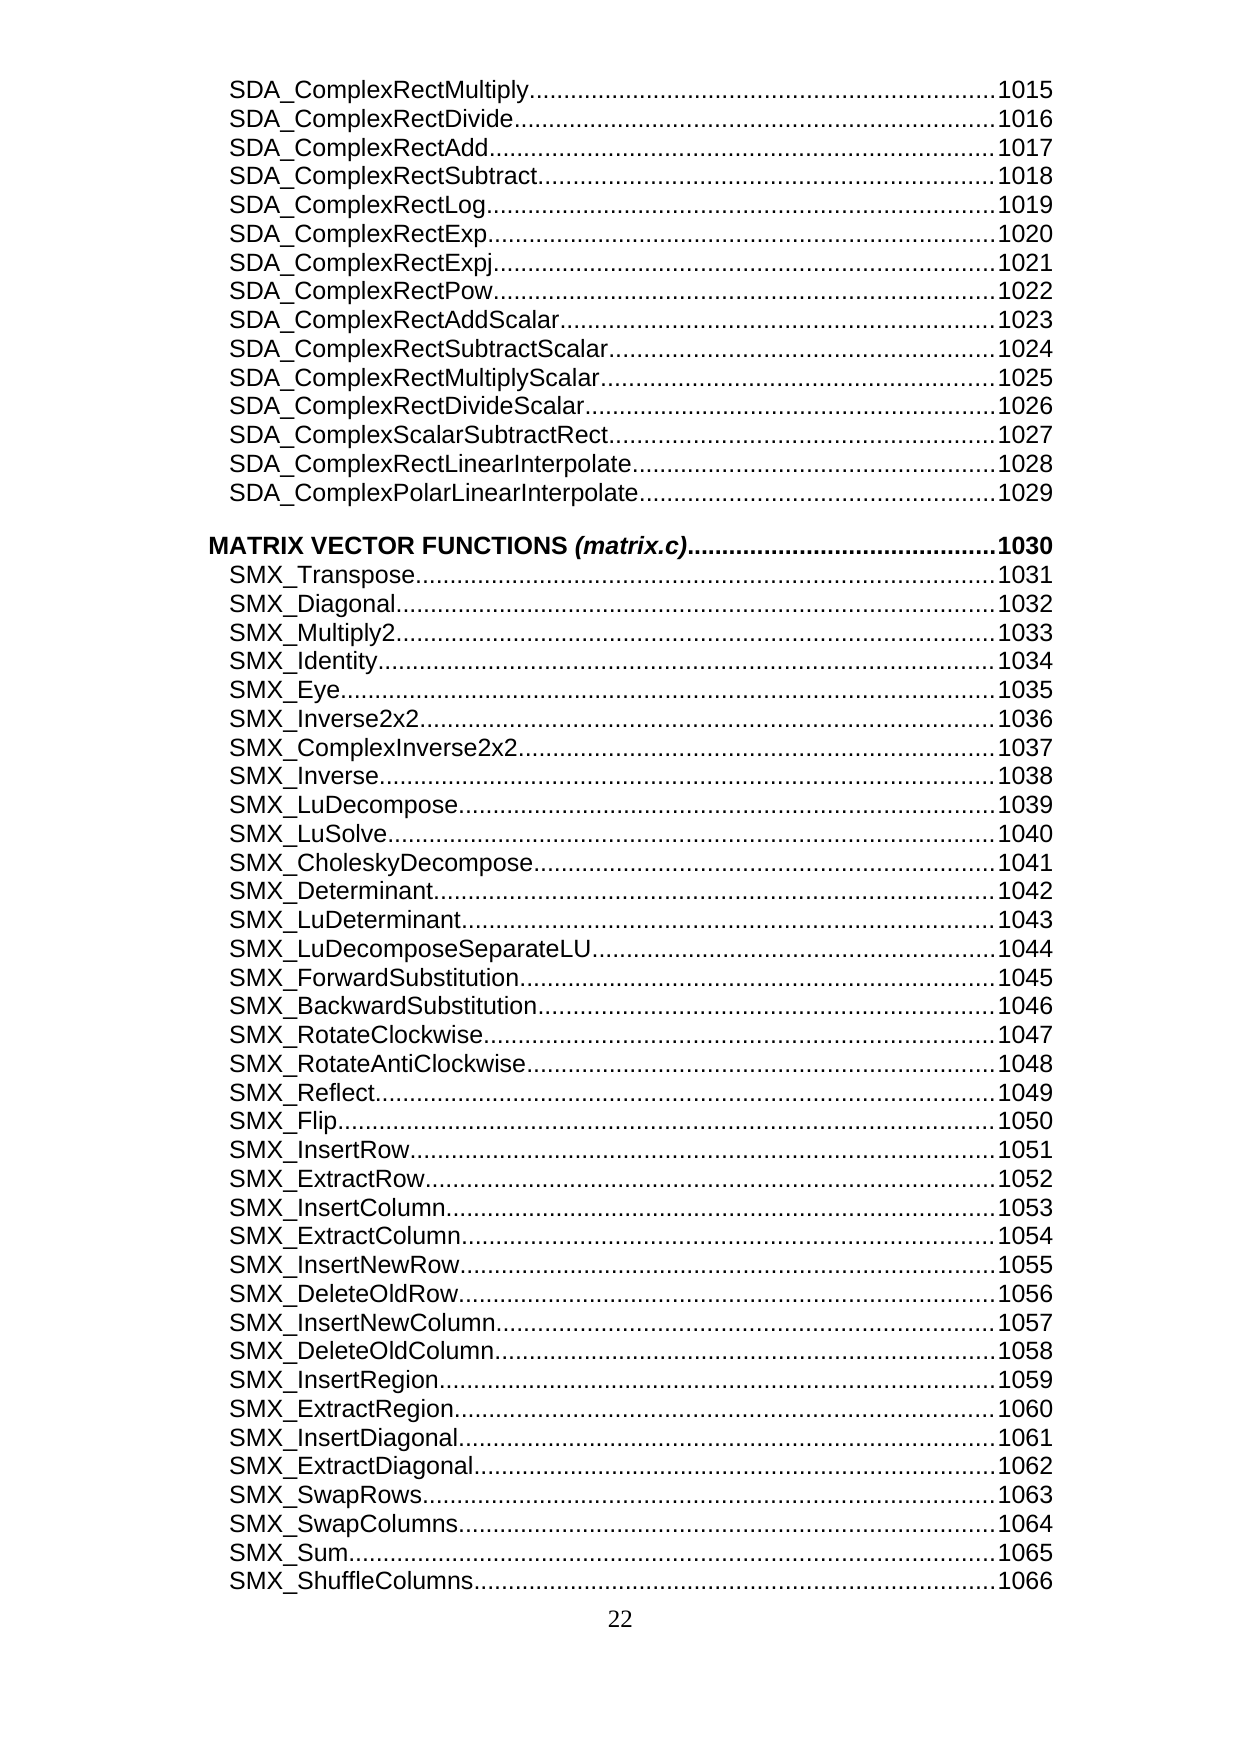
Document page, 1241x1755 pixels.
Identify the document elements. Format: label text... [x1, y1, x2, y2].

text SMX_ExtractRegion 1060 [229, 1394, 1053, 1422]
text SMX_Identity 1034 [229, 646, 1053, 675]
text SMX_SwapRows 1063 [229, 1480, 1053, 1509]
text SMX_LuSolve 1040 [229, 819, 1053, 847]
text SMX_DeleteOldRow 1056 [229, 1279, 1053, 1307]
text SMX_InsertDiagonal 1061 [229, 1422, 1053, 1451]
text SMX_Flip 1050 [229, 1106, 1053, 1135]
text SDA_ComplexRectSubtractScalar 1024 [229, 334, 1053, 362]
text SDA_ComplexRectDivideScalar 1026 [229, 391, 1053, 420]
text SMX_ShuffleColumns 1066 [229, 1566, 1053, 1595]
text SMX_Eye 1035 [229, 675, 1053, 704]
text SMX_Inverse 1038 [229, 761, 1053, 790]
text SMX_Inverse2x2 1036 [229, 704, 1053, 732]
text SMX_InsertColumn 1053 [229, 1192, 1053, 1221]
text SMX_LuDeterminant 1043 [229, 905, 1053, 934]
text SMX_LuDecomposeSeparateLU 1044 [229, 934, 1053, 962]
text SMX_ExtractColumn 1054 [229, 1221, 1053, 1250]
text SMX_RotateClockwise 1047 [229, 1020, 1053, 1049]
text SMX_ComplexInverse2x2 1037 [229, 732, 1053, 761]
text SDA_ComplexRectLog 1019 [229, 190, 1053, 219]
text SMX_BackwardSubstitution 1046 [229, 991, 1053, 1020]
text SDA_ComplexRectExp 1020 [229, 219, 1053, 247]
text SMX_InsertRegion 1059 [229, 1365, 1053, 1394]
text SDA_ComplexRectLinearInterpolate 1028 [229, 449, 1053, 477]
text SMX_Reflect 1049 [229, 1077, 1053, 1106]
text SMX_ExtractDiagonal 1062 [229, 1451, 1053, 1480]
text SMX_InsertNewColumn 1057 [229, 1307, 1053, 1336]
text SMX_Transpose 1031 [229, 560, 1053, 589]
text SMX_RotateAntiClockwise 1048 [229, 1049, 1053, 1077]
text SDA_ComplexRectExpj 1021 [229, 247, 1053, 276]
text SMX_LuDecompose 1039 [229, 790, 1053, 819]
text SDA_ComplexRectMultiplyScalar 1025 [229, 362, 1053, 391]
text SMX_SwapColumns 1064 [229, 1509, 1053, 1537]
text SDA_ComplexScalarSubtractRect 1027 [229, 420, 1053, 449]
text SDA_ComplexRectPow 1022 [229, 276, 1053, 305]
text SMX_Multiply2 1033 [229, 617, 1053, 646]
text SDA_ComplexRectMultiply 1015 [229, 75, 1053, 104]
text SDA_ComplexPolarLinearInterpolate 1029 [229, 477, 1053, 506]
text SDA_ComplexRectAdd 1017 [229, 132, 1053, 161]
text SMX_ExtractRow 1052 [229, 1164, 1053, 1192]
text SMX_InsertRow 1051 [229, 1135, 1053, 1164]
text SMX_Determinant 1042 [229, 876, 1053, 905]
text SMX_InsertNewRow 1055 [229, 1250, 1053, 1279]
text SMX_Diagonal 1032 [229, 589, 1053, 617]
text SMX_ForwardSubstitution 1045 [229, 962, 1053, 991]
text SDA_ComplexRectSubtract 1018 [229, 161, 1053, 190]
text MATRIX VECTOR FUNCTIONS (matrix.c) 1030 [208, 531, 1053, 560]
text SMX_CholeskyDecompose 1041 [229, 847, 1053, 876]
text SDA_ComplexRectDivide 1016 [229, 104, 1053, 132]
text SMX_DeleteOldColumn 1058 [229, 1336, 1053, 1365]
text SMX_Sum 1065 [229, 1537, 1053, 1566]
text SDA_ComplexRectAddScalar 1023 [229, 305, 1053, 334]
